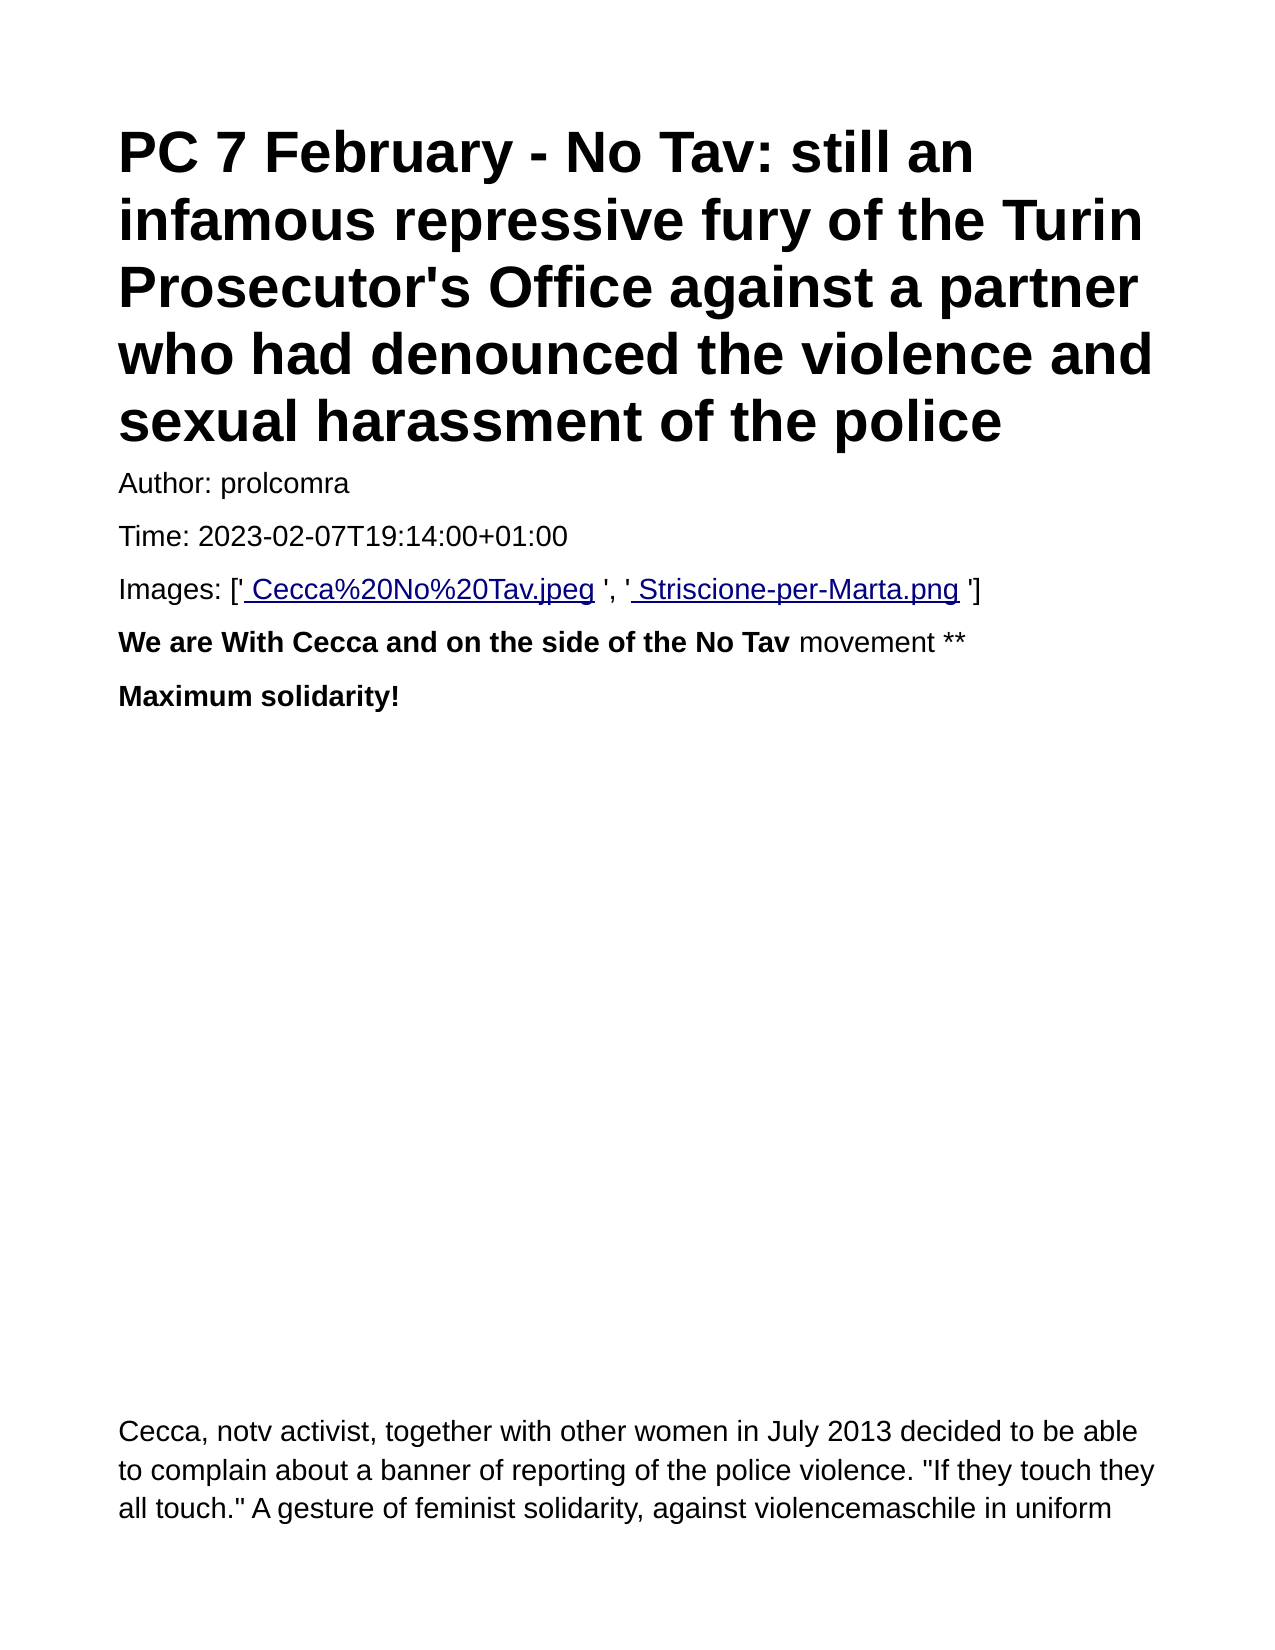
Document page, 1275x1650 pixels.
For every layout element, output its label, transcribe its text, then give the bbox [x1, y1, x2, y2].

text We are With Cecca and on the side of the No Tav movement ** [118, 625, 1157, 659]
text Time: 2023-02-07T19:14:00+01:00 [118, 519, 1157, 553]
text Author: prolcomra [118, 466, 1157, 499]
text Maximum solidarity! [118, 678, 1157, 712]
subtitle PC 7 February - No Tav: still an infamous repressive fury of the Turin Prosecutor's Office against a partner who had denounced the violence and sexual harassment of the police [118, 118, 1157, 453]
text Cecca, notv activist, together with other women in July 2013 decided to be able to complain about a banner of reporting of the police violence. "If they touch they all touch." A gesture of feminist solidarity, against violencemaschile in uniform [118, 732, 1157, 1525]
text Images: [' Cecca%20No%20Tav.jpeg ', ' Striscione-per-Marta.png '] [118, 572, 1157, 606]
